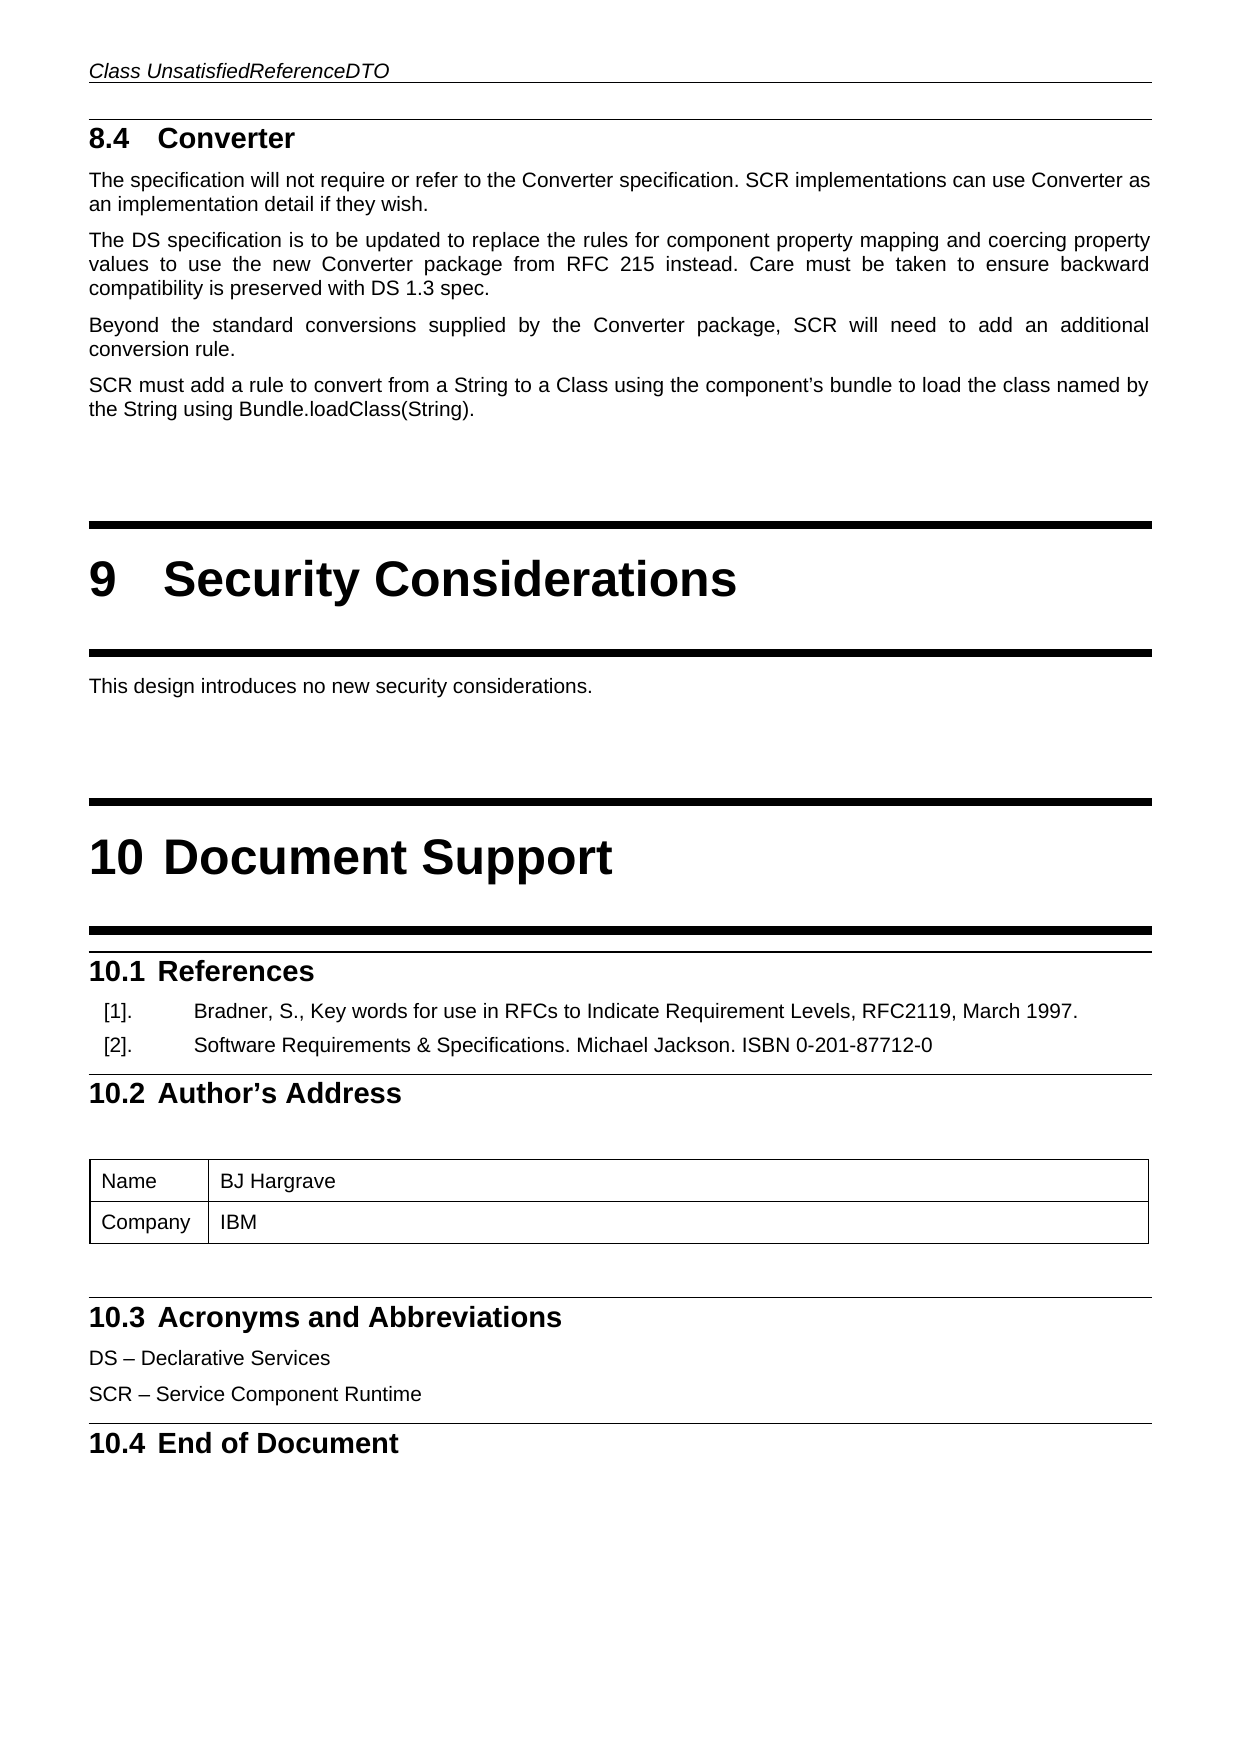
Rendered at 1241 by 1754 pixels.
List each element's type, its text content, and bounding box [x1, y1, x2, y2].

text DS – Declarative Services [88, 1346, 1152, 1370]
subtitle Security Considerations [88, 522, 1152, 657]
text SCR must add a rule to convert from a String to a Class using the component’s bundle to load the class named by the String using Bundle.loadClass(String). [88, 373, 1152, 421]
list Software Requirements & Specifications. Michael Jackson. ISBN 0-201-87712-0 [103, 1033, 1152, 1057]
text The DS specification is to be updated to replace the rules for component property mapping and coercing property values to use the new Converter package from RFC 215 instead. Care must be taken to ensure backward compatibility is preserved with DS 1.3 spec. [88, 228, 1152, 300]
text This design introduces no new security considerations. [88, 674, 1152, 698]
subtitle Converter [88, 120, 1152, 155]
table_header Name [91, 1160, 208, 1201]
subtitle References [88, 952, 1152, 988]
table_cell IBM [209, 1202, 1148, 1242]
list Bradner, S., Key words for use in RFCs to Indicate Requirement Levels, RFC2119, March 1997. [103, 998, 1152, 1022]
text Beyond the standard conversions supplied by the Converter package, SCR will need to add an additional conversion rule. [88, 312, 1152, 360]
table_cell Company [91, 1202, 208, 1242]
subtitle Document Support [88, 799, 1152, 935]
subtitle Acronyms and Abbreviations [88, 1298, 1152, 1333]
subtitle Author’s Address [88, 1075, 1152, 1110]
table_header BJ Hargrave [209, 1160, 1148, 1201]
text SCR – Service Component Runtime [88, 1382, 1152, 1406]
subtitle End of Document [88, 1424, 1152, 1459]
text The specification will not require or refer to the Converter specification. SCR implementations can use Converter as an implementation detail if they wish. [88, 168, 1152, 216]
